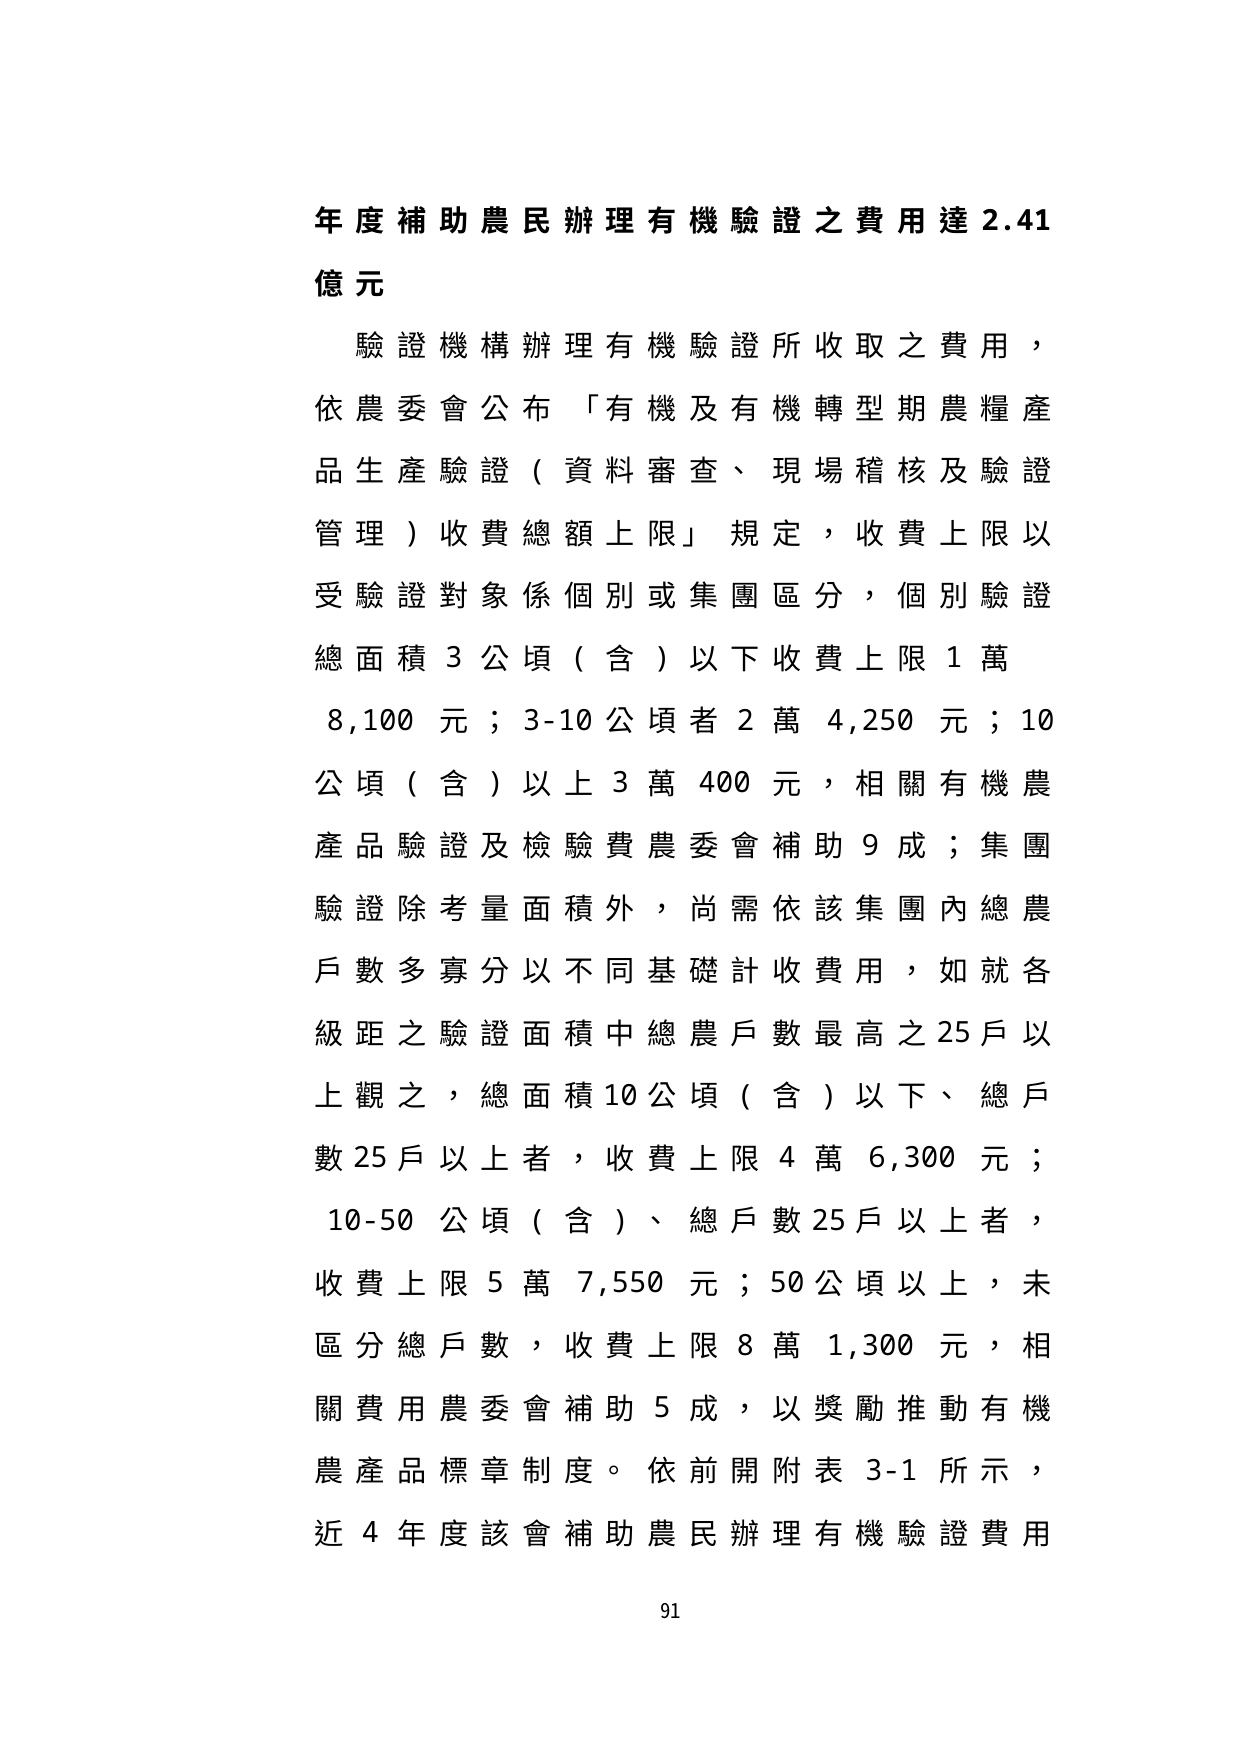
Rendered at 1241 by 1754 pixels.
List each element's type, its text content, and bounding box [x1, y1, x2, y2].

text 年度補助農民辦理有機驗證之費用達2.41億元 [242, 177, 1058, 302]
text 驗證機構辦理有機驗證所收取之費用，依農委會公布「有機及有機轉型期農糧產品生產驗證(資料審查、現場稽核及驗證管理)收費總額上限」規定，收費上限以受驗證對象係個別或集團區分，個別驗證總面積3公頃(含)以下收費上限1萬8,100元；3-10公頃者2萬4,250元；10公頃(含)以上3萬400元，相關有機農產品驗證及檢驗費農委會補助9成；集團驗證除考量面積外，尚需依該集團內總農戶數多寡分以不同基礎計收費用，如就各級距之驗證面積中總農戶數最高之25戶以上觀之，總面積10公頃(含)以下、總戶數25戶以上者，收費上限4萬6,300元；10-50公頃(含)、總戶數25戶以上者，收費上限5萬7,550元；50公頃以上，未區分總戶數，收費上限8萬1,300元，相關費用農委會補助5成，以獎勵推動有機農產品標章制度。依前開附表3-1所示，近4年度該會補助農民辦理有機驗證費用 [271, 302, 1058, 1552]
